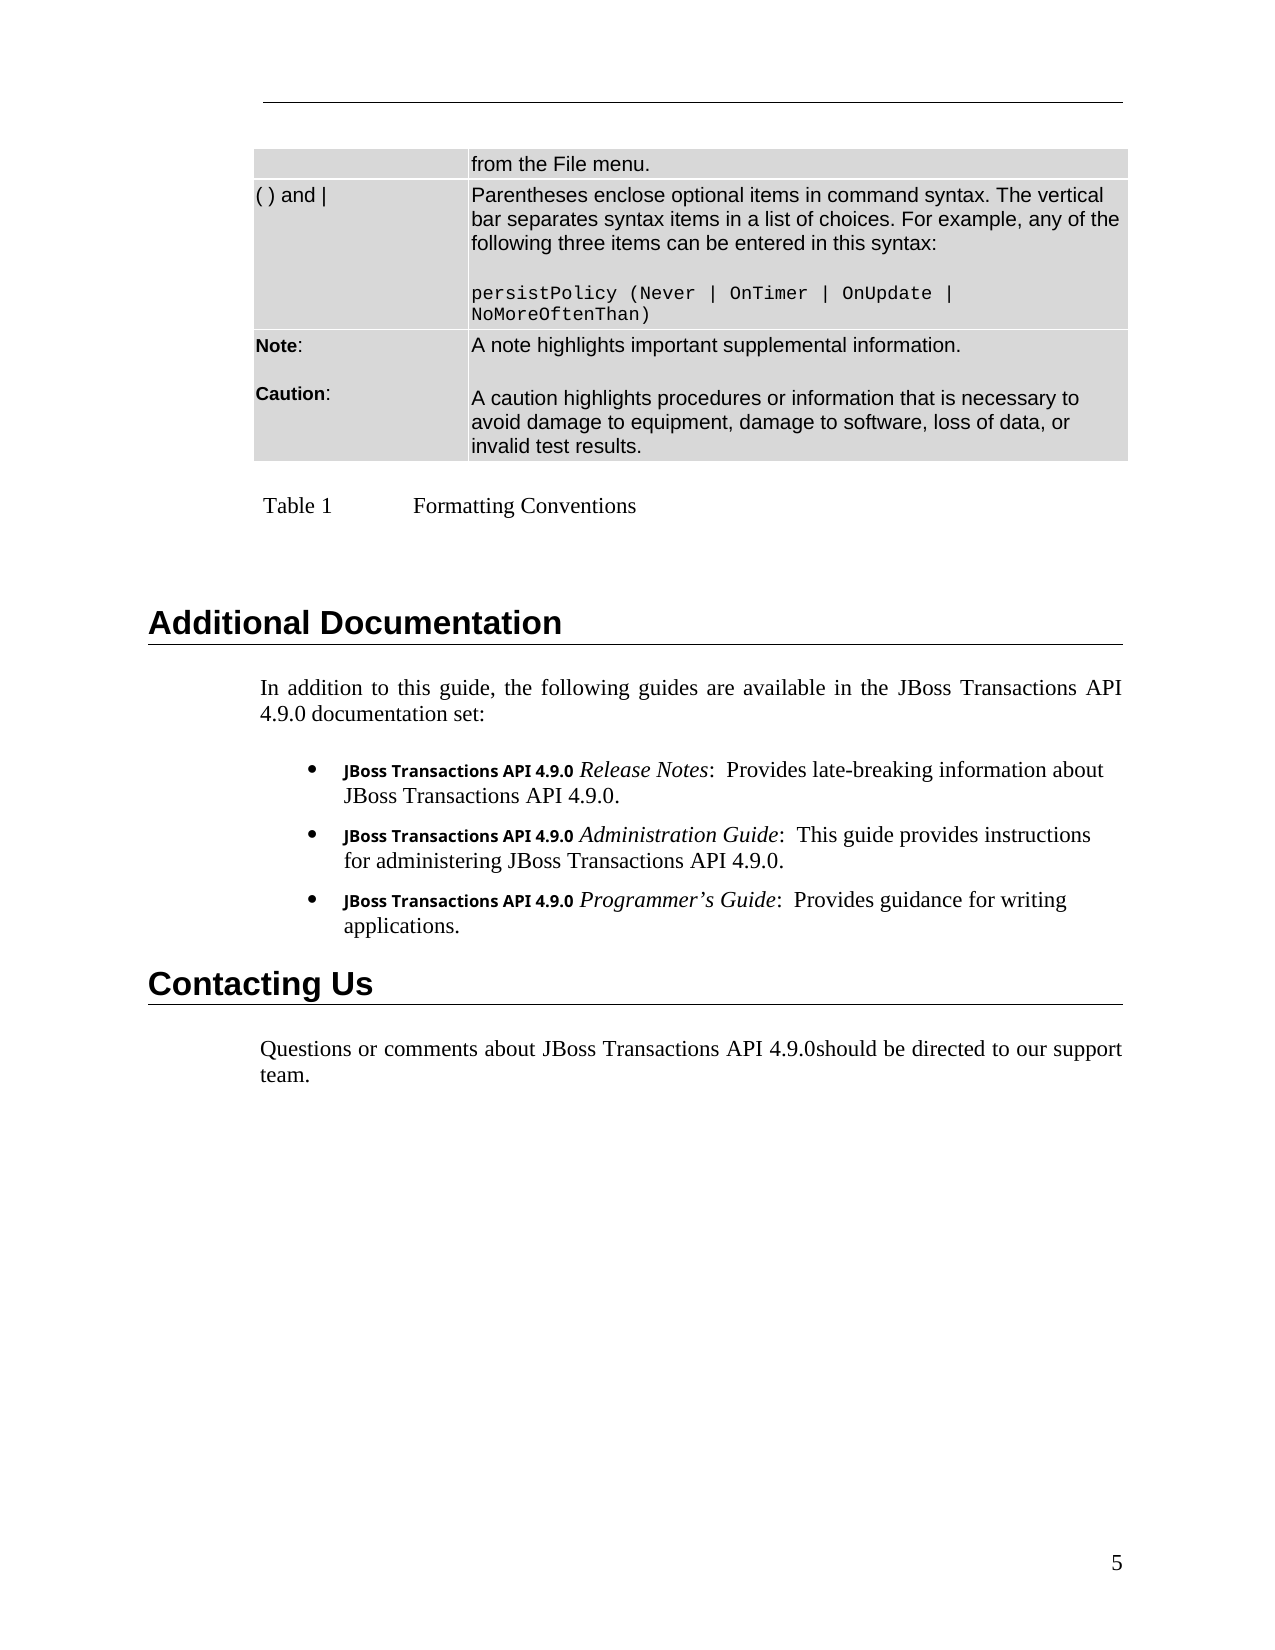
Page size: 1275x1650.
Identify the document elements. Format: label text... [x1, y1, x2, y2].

table_cell A note highlights important supplemental information. A caution highlights procedures or information that is necessary to avoid damage to equipment, damage to software, loss of data, or invalid test results. [469, 330, 1128, 461]
list JBoss Transactions API 4.9.0 Administration Guide: This guide provides instructions for administering JBoss Transactions API 4.9.0. [308, 821, 1123, 874]
table_cell ( ) and | [254, 180, 468, 329]
text In addition to this guide, the following guides are available in the JBoss Transactions API 4.9.0 documentation set: [260, 674, 1123, 727]
table_cell Note: Caution: [254, 330, 468, 461]
table_cell [254, 149, 468, 178]
list JBoss Transactions API 4.9.0 Release Notes: Provides late-breaking information about JBoss Transactions API 4.9.0. [308, 756, 1123, 808]
subtitle Contacting Us [148, 964, 1123, 1004]
text Table 1 Formatting Conventions [263, 492, 1123, 518]
table_cell Parentheses enclose optional items in command syntax. The vertical bar separates syntax items in a list of choices. For example, any of the following three items can be entered in this syntax: persistPolicy (Never | OnTimer | OnUpdate | NoMoreOftenThan) [469, 180, 1128, 329]
table_cell from the File menu. [469, 149, 1128, 178]
list JBoss Transactions API 4.9.0 Programmer’s Guide: Provides guidance for writing applications. [308, 886, 1123, 939]
text Questions or comments about JBoss Transactions API 4.9.0should be directed to our support team. [260, 1034, 1123, 1087]
subtitle Additional Documentation [148, 603, 1123, 644]
